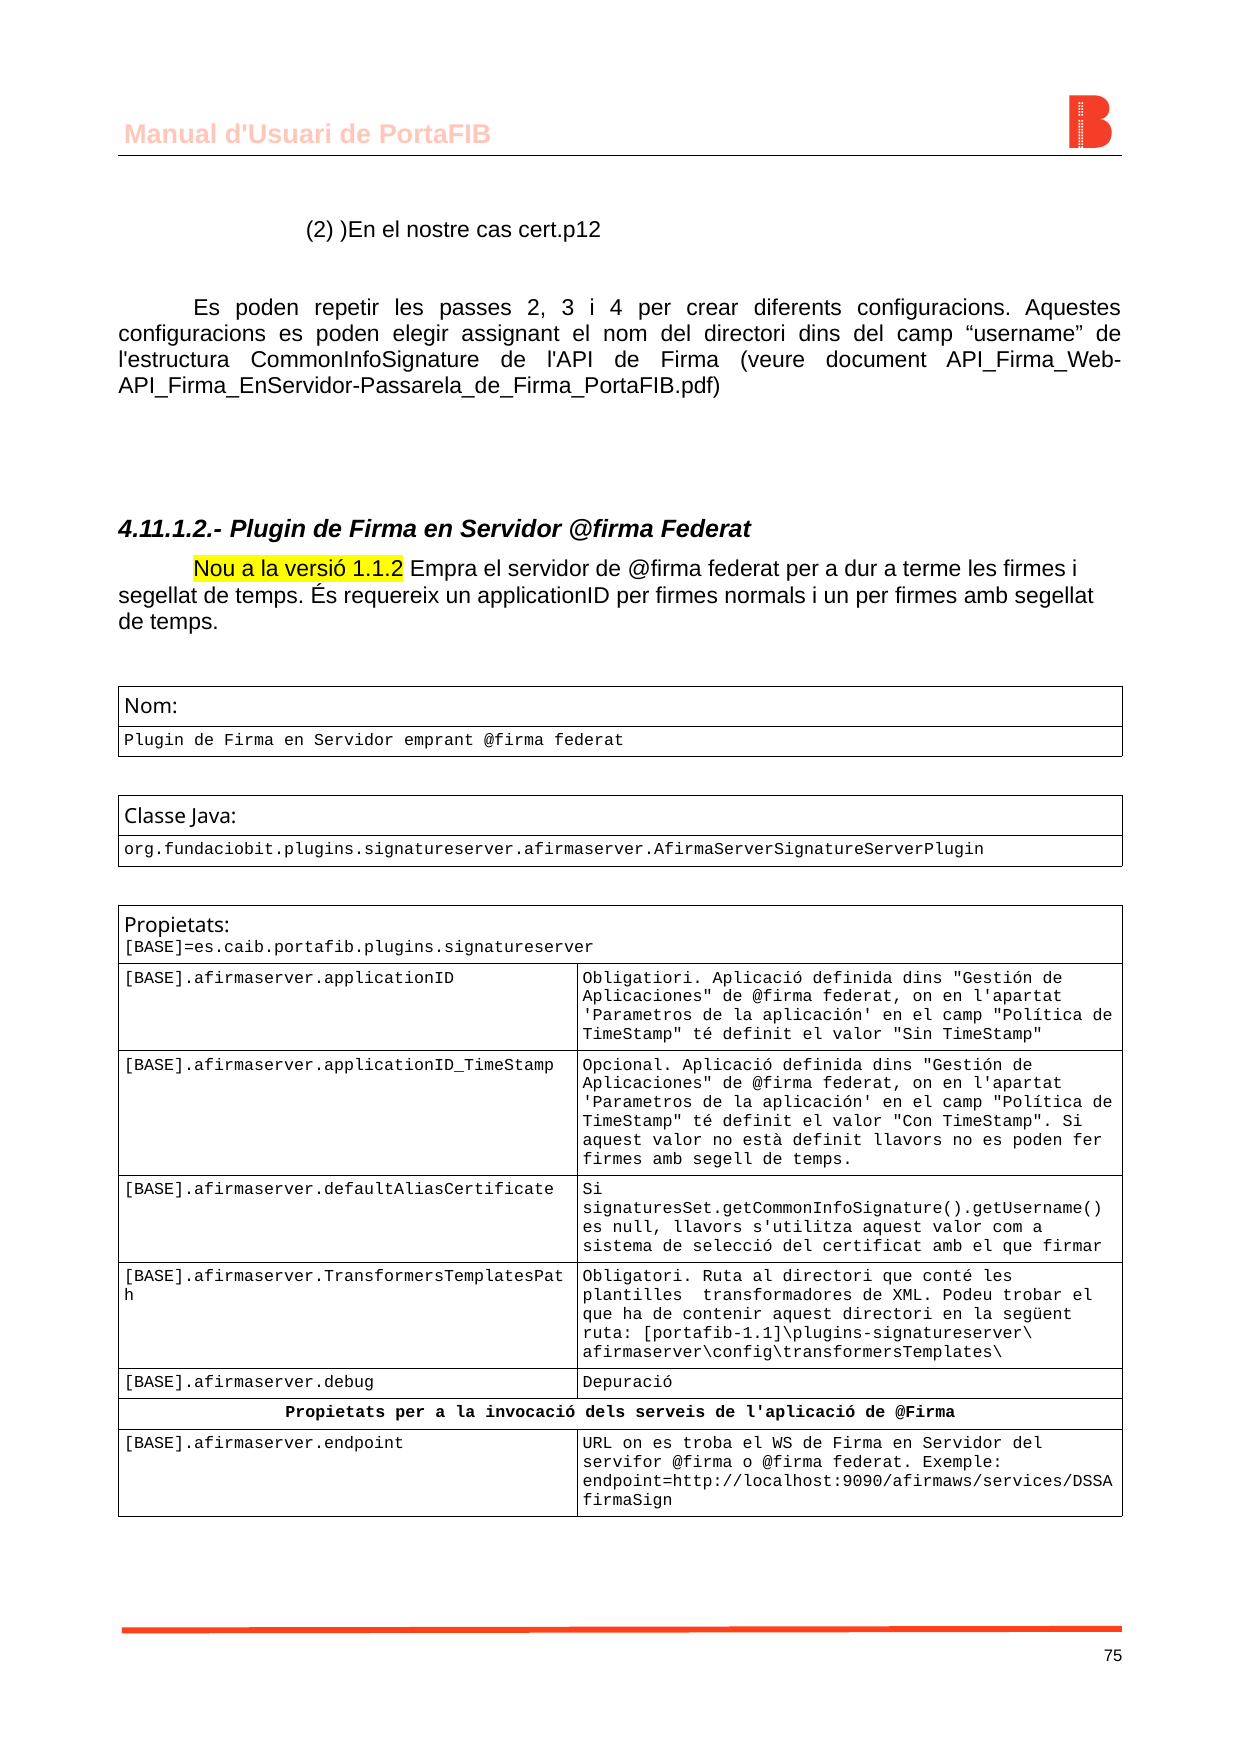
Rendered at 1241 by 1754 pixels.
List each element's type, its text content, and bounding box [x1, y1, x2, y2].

subtitle Plugin de Firma en Servidor @firma Federat [118, 514, 1122, 543]
text Es poden repetir les passes 2, 3 i 4 per crear diferents configuracions. Aquestes configuracions es poden elegir assignant el nom del directori dins del camp “username” de l'estructura CommonInfoSignature de l'API de Firma (veure document API_Firma_Web-API_Firma_EnServidor-Passarela_de_Firma_PortaFIB.pdf) [118, 293, 1122, 399]
table_cell [BASE].afirmaserver.applicationID_TimeStamp [119, 1051, 577, 1175]
table_header Nom: [119, 687, 1122, 726]
table_cell [BASE].afirmaserver.endpoint [119, 1430, 577, 1516]
table_cell [BASE].afirmaserver.defaultAliasCertificate [119, 1176, 577, 1262]
list (2) )En el nostre cas cert.p12 [268, 216, 1122, 242]
table_header Propietats: [BASE]=es.caib.portafib.plugins.signatureserver [119, 906, 1122, 963]
table_cell Obligatiori. Aplicació definida dins "Gestión de Aplicaciones" de @firma federat, on en l'apartat 'Parametros de la aplicación' en el camp "Política de TimeStamp" té definit el valor "Sin TimeStamp" [578, 964, 1122, 1050]
table_cell [BASE].afirmaserver.debug [119, 1369, 577, 1398]
table_cell Opcional. Aplicació definida dins "Gestión de Aplicaciones" de @firma federat, on en l'apartat 'Parametros de la aplicación' en el camp "Política de TimeStamp" té definit el valor "Con TimeStamp". Si aquest valor no està definit llavors no es poden fer firmes amb segell de temps. [578, 1051, 1122, 1175]
table_cell Depuració [578, 1369, 1122, 1398]
table_cell [BASE].afirmaserver.TransformersTemplatesPath [119, 1263, 577, 1368]
table_cell [BASE].afirmaserver.applicationID [119, 964, 577, 1050]
text Nou a la versió 1.1.2 Empra el servidor de @firma federat per a dur a terme les firmes i segellat de temps. És requereix un applicationID per firmes normals i un per firmes amb segellat de temps. [118, 555, 1122, 634]
table_cell Obligatori. Ruta al directori que conté les plantilles transformadores de XML. Podeu trobar el que ha de contenir aquest directori en la següent ruta: [portafib-1.1]\plugins-signatureserver\afirmaserver\config\transformersTemplates\ [578, 1263, 1122, 1368]
table_cell Propietats per a la invocació dels serveis de l'aplicació de @Firma [119, 1399, 1122, 1429]
picture [1063, 94, 1117, 150]
table_header Classe Java: [119, 796, 1122, 835]
table_cell URL on es troba el WS de Firma en Servidor del servifor @firma o @firma federat. Exemple: endpoint=http://localhost:9090/afirmaws/services/DSSAfirmaSign [578, 1430, 1122, 1516]
table_cell Si signaturesSet.getCommonInfoSignature().getUsername() es null, llavors s'utilitza aquest valor com a sistema de selecció del certificat amb el que firmar [578, 1176, 1122, 1262]
table_cell org.fundaciobit.plugins.signatureserver.afirmaserver.AfirmaServerSignatureServerPlugin [119, 836, 1122, 866]
table_cell Plugin de Firma en Servidor emprant @firma federat [119, 727, 1122, 756]
